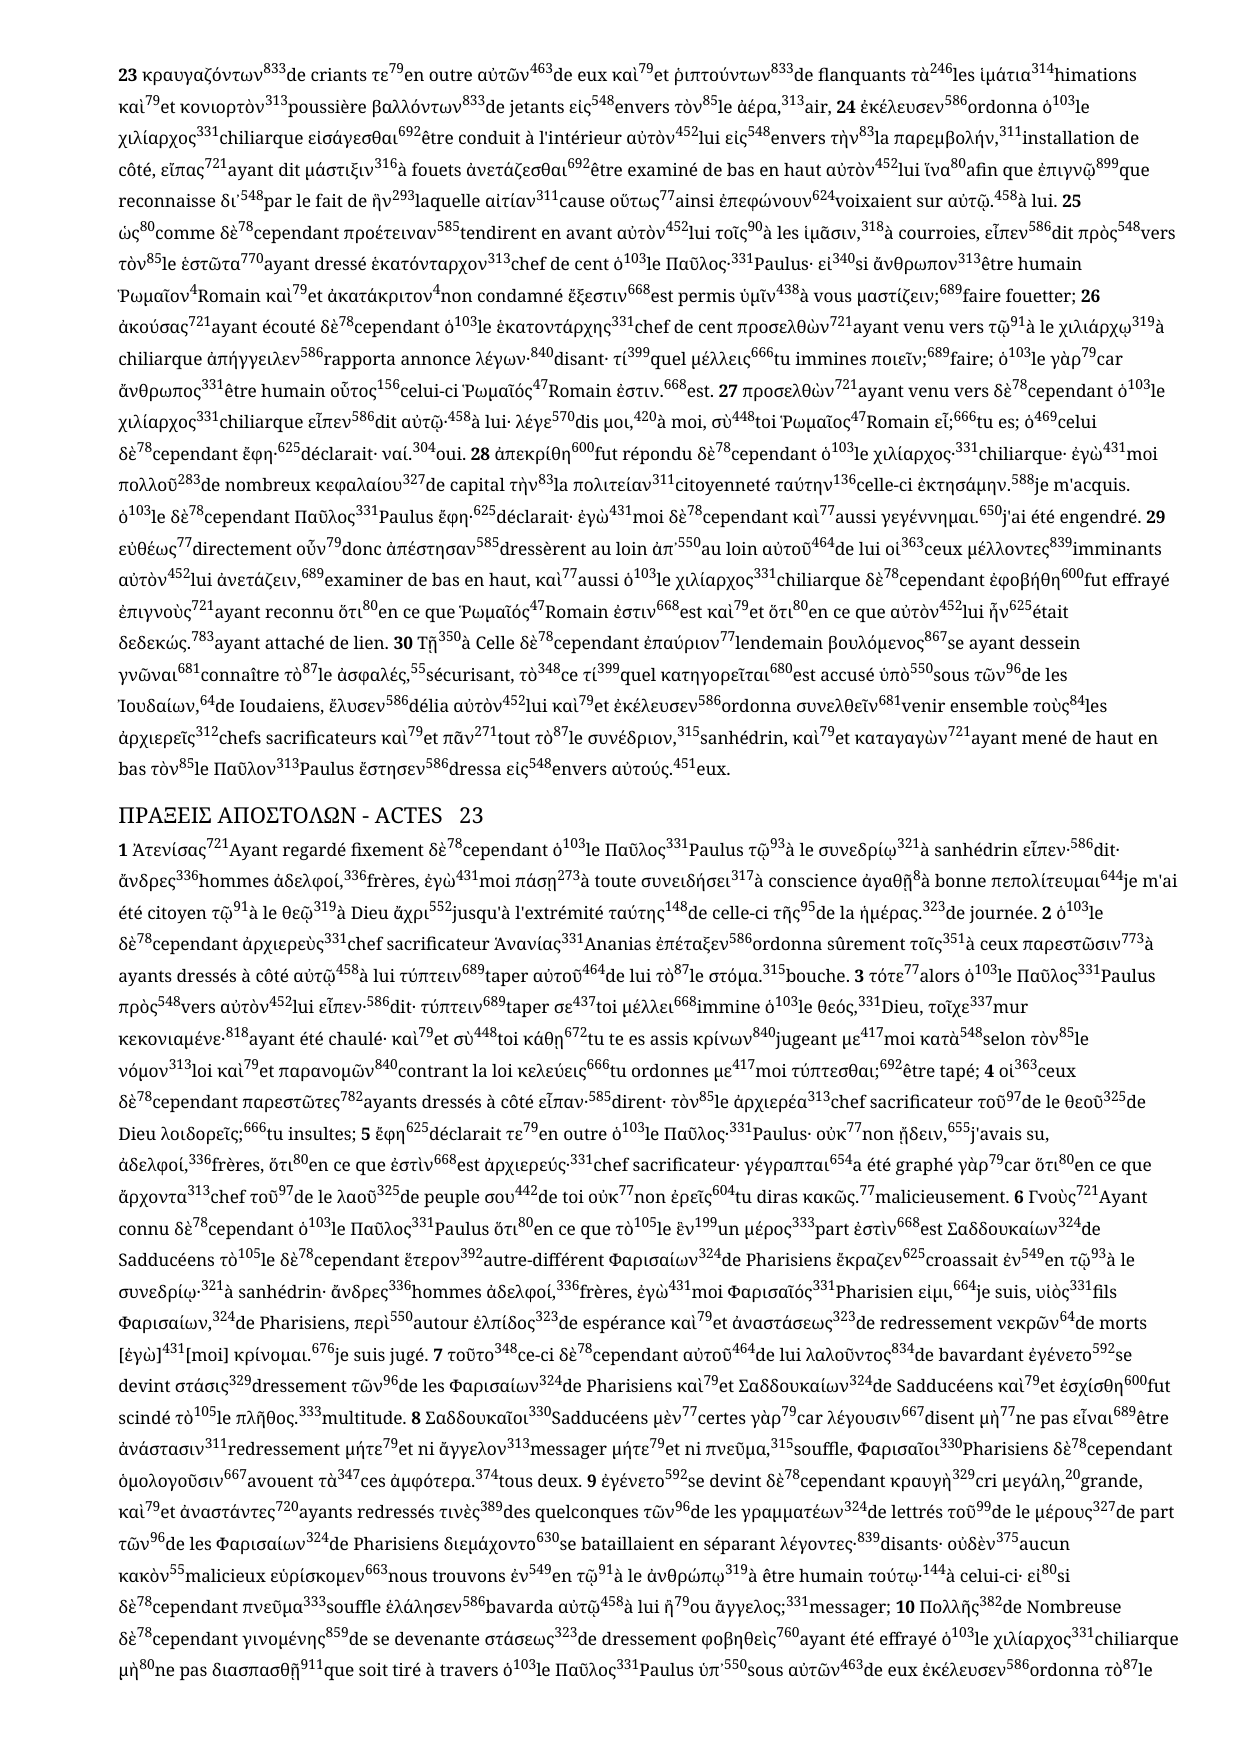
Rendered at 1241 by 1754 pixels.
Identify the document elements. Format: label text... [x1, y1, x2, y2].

text 1 Ἄνδρες336Hommes ἀδελφοὶ336frères καὶ79et πατέρες,336pères, ἀκούσατέ553écoutez μου424de moi τῆς356de celle πρὸς548vers ὑμᾶς436vous νυνὶ77maintenant ἀπολογίας.323de apologie. 2 ἀκούσαντες720ayants écoutés δὲ78cependant ὅτι80en ce que τῇ89à la Ἑβραΐδι8à Hébraïque διαλέκτῳ317à dialecte προσεφώνει625voixait auprès αὐτοῖς,457à eux, μᾶλλον77davantage παρέσχον585fournirent ἡσυχίαν.311tranquillité. καὶ79et φησίν·668déclare· 3 ἐγώ431moi εἰμι664je suis ἀνὴρ331homme Ἰουδαῖος,22Ioudaien, γεγεννημένος813ayant été engendré ἐν549en Ταρσῷ317à Tarse τῆς95de la Κιλικίας,323de Cilicie, ἀνατεθραμμένος813ayant été nourri de bas en haut δὲ78cependant ἐν549en τῇ89à la πόλει317à cité ταύτῃ,142à celle-ci, παρὰ548à côté τοὺς84les πόδας312pieds Γαμαλιὴλ325de Gamaliel πεπαιδευμένος813ayant été éduqué κατὰ548selon ἀκρίβειαν311exactitude τοῦ257de le πατρῴου16de paternel νόμου,325de loi, ζηλωτὴς331zélote ὑπάρχων840subsistant τοῦ97de le θεοῦ325de Dieu καθὼς77de haut en bas comme πάντες286tous ὑμεῖς447vous ἐστε665vous êtes σήμερον·77aujourd'hui· 4 ὃς498lequel ταύτην136celle-ci τὴν83la ὁδὸν311chemin ἐδίωξα582je poursuivis ἄχρι552jusqu'à l'extrémité θανάτου325de trépas δεσμεύων840liant καὶ79et παραδιδοὺς840transmettant εἰς548envers φυλακὰς310gardiennages ἄνδρας312hommes τε79en outre καὶ79et γυναῖκας,310femmes, 5 ὡς80comme καὶ77aussi ὁ103le ἀρχιερεὺς331chef sacrificateur μαρτυρεῖ668témoigne μοι420à moi καὶ79et πᾶν289tout τὸ105le πρεσβυτέριον,333corps des anciens, παρ᾽550à côté ὧν491de lesquels καὶ77aussi ἐπιστολὰς310épîtres δεξάμενος740se ayant accepté πρὸς548vers τοὺς84les ἀδελφοὺς312frères εἰς548envers Δαμασκὸν311Damas ἐπορευόμην,627je m'allais, ἄξων765qui conduira καὶ77aussi τοὺς345ceux ἐκεῖσε77là-bas ὄντας821étants δεδεμένους795ayants étés attachés de lien εἰς548envers Ἰερουσαλὴμ311Ierousalem ἵνα80afin que τιμωρηθῶσιν.910que soient puni. 6 Ἐγένετο592Se devint δέ78cependant μοι420à moi πορευομένῳ855à se allant καὶ79et ἐγγίζοντι828à approchant τῇ89à la Δαμασκῷ317à Damas περὶ548autour μεσημβρίαν311midi ἐξαίφνης77soudainement ἐκ550hors τοῦ97de le οὐρανοῦ325de ciel περιαστράψαι681éclairer autour φῶς315lumière ἱκανὸν6assez-important περὶ548autour ἐμέ,417moi, 7 ἔπεσά582je tombai τε79en outre εἰς548envers τὸ87le ἔδαφος315sol καὶ79et ἤκουσα582j'écoutai φωνῆς323de voix λεγούσης832de disante μοι·420à moi· Σαοὺλ337Saoul Σαούλ,337Saoul, τί399quel με417moi διώκεις;666tu poursuis; 8 ἐγὼ431moi δὲ78cependant ἀπεκρίθην·596je fus répondu· τίς410quel εἶ,666tu es, κύριε;337Maître; εἶπέν586dit τε79en outre πρός548vers ἐμέ·417moi· ἐγώ431moi εἰμι664je suis Ἰησοῦς331Iésous ὁ103le Ναζωραῖος,331Nazoréen, ὃν480lequel σὺ448toi διώκεις.666tu poursuis. 9 οἱ363ceux δὲ78cependant σὺν549avec ἐμοὶ420à moi ὄντες839étants τὸ87le μὲν79certes φῶς315lumière ἐθεάσαντο591se contemplèrent τὴν83la δὲ78cependant φωνὴν311voix οὐκ77non ἤκουσαν585écoutèrent τοῦ358de celui λαλοῦντός834de bavardant μοι.420à moi. 10 εἶπον582je dis δέ·78cependant· τί399quel ποιήσω,895que je fasse, κύριε;337Maître; ὁ103le δὲ78cependant κύριος331Maître εἶπεν586dit πρός548vers με·417moi· ἀναστὰς721ayant redressé πορεύου574te va εἰς548envers Δαμασκὸν311Damas κἀκεῖ77et là σοι439à toi λαληθήσεται619sera bavardé περὶ550autour πάντων385de tous ὧν493de lesquels τέτακταί654a été ordonnancé σοι439à toi ποιῆσαι.681faire. 11 ὡς80comme δὲ78cependant οὐκ77non ἐνέβλεπον621j'entrais regard ἀπὸ550au loin τῆς95de la δόξης323de gloire τοῦ99de le φωτὸς327de lumière ἐκείνου,152de ce-là, χειραγωγούμενος891étant mené en main ὑπὸ550sous τῶν357de ceux συνόντων833de étants avec μοι420à moi ἦλθον582je vins εἰς548envers Δαμασκόν.311Damas. 12 Ἁνανίας331Ananias δέ78cependant τις,287un quelconque, ἀνὴρ331homme εὐλαβὴς22précautionneux κατὰ548selon τὸν85le νόμον,313loi, μαρτυρούμενος891étant témoigné ὑπὸ550sous πάντων383de tous τῶν96de les κατοικούντων833de établissants maison d'habitation Ἰουδαίων,64de Ioudaiens, 13 ἐλθὼν721ayant venu πρός548vers ἐμὲ417moi καὶ79et ἐπιστὰς721ayant présenté εἶπέν586dit μοι·420à moi· Σαοὺλ337Saoul ἀδελφέ,337frère, ἀνάβλεψον.554regarde de bas en haut. κἀγὼ431et moi αὐτῇ142à même τῇ89à la ὥρᾳ317à heure ἀνέβλεψα582je regardai de bas en haut εἰς548envers αὐτόν.452lui. 14 ὁ469celui δὲ78cependant εἶπεν·586dit· ὁ103le θεὸς331Dieu τῶν96de les πατέρων324de pères ἡμῶν423de nous προεχειρίσατό592se mainmit en avant σε437toi γνῶναι681connaître τὸ87le θέλημα315volonté αὐτοῦ464de lui καὶ79et ἰδεῖν681voir τὸν85le δίκαιον53juste καὶ79et ἀκοῦσαι681écouter φωνὴν311voix ἐκ550hors τοῦ99de le στόματος327de bouche αὐτοῦ,464de lui, 15 ὅτι80en ce que ἔσῃ610tu te seras μάρτυς331témoin αὐτῷ458à lui πρὸς548vers πάντας268tous ἀνθρώπους312êtres humains ὧν493de lesquels ἑώρακας640tu as vu καὶ79et ἤκουσας.584tu écoutas. 16 καὶ79et νῦν77maintenant τί399quel μέλλεις;666tu immines; ἀναστὰς721ayant redressé βάπτισαι558te baptise καὶ79et ἀπόλουσαι558te baigne complètement τὰς82les ἁμαρτίας310fautes σου442de toi ἐπικαλεσάμενος740se ayant surnommé τὸ87le ὄνομα315nom αὐτοῦ.464de lui. 17 Ἐγένετο592Se devint δέ78cependant μοι420à moi ὑποστρέψαντι713à ayant retourné en arrière εἰς548envers Ἰερουσαλὴμ311Ierousalem καὶ79et προσευχομένου861de se priant μου424de moi ἐν549en τῷ93à le ἱερῷ321à sanctuaire γενέσθαι682se devenir με417moi ἐν549en ἐκστάσει317à extase 18 καὶ79et ἰδεῖν681voir αὐτὸν452lui λέγοντά822disant μοι·420à moi· σπεῦσον554hâte καὶ79et ἔξελθε554sors ἐν549en τάχει321à vitesse ἐξ550hors Ἰερουσαλήμ,323de Ierousalem, διότι80parce que οὐ77non παραδέξονταί611se accepteront à côté σου442de toi μαρτυρίαν311témoignation περὶ550autour ἐμοῦ.424de moi. 19 κἀγὼ431et moi εἶπον·582je dis· κύριε,337Maître, αὐτοὶ468eux ἐπίστανται673se établissent sûrement ὅτι80en ce que ἐγὼ431moi ἤμην627je m'étais φυλακίζων840faisant gardienner καὶ79et δέρων840pelant κατὰ548selon τὰς82les συναγωγὰς310synagogues τοὺς345ceux πιστεύοντας821croyants ἐπὶ548sur σέ,437toi, 20 καὶ79et ὅτε80lorsque ἐξεχύννετο636était déversé τὸ105le αἷμα333sang Στεφάνου325de Stephanos τοῦ97de le μάρτυρός325de témoin σου,442de toi, καὶ77aussi αὐτὸς513moi-même ἤμην627je m'étais ἐφεστὼς783ayant présenté καὶ79et συνευδοκῶν840estimant en bien avec καὶ79et φυλάσσων840gardiennant τὰ86les ἱμάτια314himations τῶν357de ceux ἀναιρούντων833de saisissants de bas en haut αὐτόν.452lui. 21 καὶ79et εἶπεν586dit πρός548vers με·417moi· πορεύου,574te va, ὅτι80en ce que ἐγὼ431moi εἰς548envers ἔθνη314ethnies μακρὰν77longuement ἐξαποστελῶ602j'enverrai dehors σε.437toi. 22 Ἤκουον624Écoutaient δὲ78cependant αὐτοῦ464de lui ἄχρι552jusqu'à l'extrémité τούτου150de celui-ci τοῦ97de le λόγου325de discours καὶ79et ἐπῆραν585surélevèrent τὴν83la φωνὴν311voix αὐτῶν463de eux λέγοντες·839disants· αἶρε570lève ἀπὸ550au loin τῆς95de la γῆς323de terre τὸν85le τοιοῦτον,346tel, οὐ77non γὰρ79car καθῆκεν625surgissait de haut en bas αὐτὸν452lui ζῆν.689vivre. 23 κραυγαζόντων833de criants τε79en outre αὐτῶν463de eux καὶ79et ῥιπτούντων833de flanquants τὰ246les ἱμάτια314himations καὶ79et κονιορτὸν313poussière βαλλόντων833de jetants εἰς548envers τὸν85le ἀέρα,313air, 24 ἐκέλευσεν586ordonna ὁ103le χιλίαρχος331chiliarque εἰσάγεσθαι692être conduit à l'intérieur αὐτὸν452lui εἰς548envers τὴν83la παρεμβολήν,311installation de côté, εἴπας721ayant dit μάστιξιν316à fouets ἀνετάζεσθαι692être examiné de bas en haut αὐτὸν452lui ἵνα80afin que ἐπιγνῷ899que reconnaisse δι᾽548par le fait de ἣν293laquelle αἰτίαν311cause οὕτως77ainsi ἐπεφώνουν624voixaient sur αὐτῷ.458à lui. 25 ὡς80comme δὲ78cependant προέτειναν585tendirent en avant αὐτὸν452lui τοῖς90à les ἱμᾶσιν,318à courroies, εἶπεν586dit πρὸς548vers τὸν85le ἑστῶτα770ayant dressé ἑκατόνταρχον313chef de cent ὁ103le Παῦλος·331Paulus· εἰ340si ἄνθρωπον313être humain Ῥωμαῖον4Romain καὶ79et ἀκατάκριτον4non condamné ἔξεστιν668est permis ὑμῖν438à vous μαστίζειν;689faire fouetter; 26 ἀκούσας721ayant écouté δὲ78cependant ὁ103le ἑκατοντάρχης331chef de cent προσελθὼν721ayant venu vers τῷ91à le χιλιάρχῳ319à chiliarque ἀπήγγειλεν586rapporta annonce λέγων·840disant· τί399quel μέλλεις666tu immines ποιεῖν;689faire; ὁ103le γὰρ79car ἄνθρωπος331être humain οὗτος156celui-ci Ῥωμαῖός47Romain ἐστιν.668est. 27 προσελθὼν721ayant venu vers δὲ78cependant ὁ103le χιλίαρχος331chiliarque εἶπεν586dit αὐτῷ·458à lui· λέγε570dis μοι,420à moi, σὺ448toi Ῥωμαῖος47Romain εἶ;666tu es; ὁ469celui δὲ78cependant ἔφη·625déclarait· ναί.304oui. 28 ἀπεκρίθη600fut répondu δὲ78cependant ὁ103le χιλίαρχος·331chiliarque· ἐγὼ431moi πολλοῦ283de nombreux κεφαλαίου327de capital τὴν83la πολιτείαν311citoyenneté ταύτην136celle-ci ἐκτησάμην.588je m'acquis. ὁ103le δὲ78cependant Παῦλος331Paulus ἔφη·625déclarait· ἐγὼ431moi δὲ78cependant καὶ77aussi γεγέννημαι.650j'ai été engendré. 29 εὐθέως77directement οὖν79donc ἀπέστησαν585dressèrent au loin ἀπ᾽550au loin αὐτοῦ464de lui οἱ363ceux μέλλοντες839imminants αὐτὸν452lui ἀνετάζειν,689examiner de bas en haut, καὶ77aussi ὁ103le χιλίαρχος331chiliarque δὲ78cependant ἐφοβήθη600fut effrayé ἐπιγνοὺς721ayant reconnu ὅτι80en ce que Ῥωμαῖός47Romain ἐστιν668est καὶ79et ὅτι80en ce que αὐτὸν452lui ἦν625était δεδεκώς.783ayant attaché de lien. 30 Τῇ350à Celle δὲ78cependant ἐπαύριον77lendemain βουλόμενος867se ayant dessein γνῶναι681connaître τὸ87le ἀσφαλές,55sécurisant, τὸ348ce τί399quel κατηγορεῖται680est accusé ὑπὸ550sous τῶν96de les Ἰουδαίων,64de Ioudaiens, ἔλυσεν586délia αὐτὸν452lui καὶ79et ἐκέλευσεν586ordonna συνελθεῖν681venir ensemble τοὺς84les ἀρχιερεῖς312chefs sacrificateurs καὶ79et πᾶν271tout τὸ87le συνέδριον,315sanhédrin, καὶ79et καταγαγὼν721ayant mené de haut en bas τὸν85le Παῦλον313Paulus ἔστησεν586dressa εἰς548envers αὐτούς.451eux. [118, 59, 1181, 781]
text 1 Ἀτενίσας721Ayant regardé fixement δὲ78cependant ὁ103le Παῦλος331Paulus τῷ93à le συνεδρίῳ321à sanhédrin εἶπεν·586dit· ἄνδρες336hommes ἀδελφοί,336frères, ἐγὼ431moi πάσῃ273à toute συνειδήσει317à conscience ἀγαθῇ8à bonne πεπολίτευμαι644je m'ai été citoyen τῷ91à le θεῷ319à Dieu ἄχρι552jusqu'à l'extrémité ταύτης148de celle-ci τῆς95de la ἡμέρας.323de journée. 2 ὁ103le δὲ78cependant ἀρχιερεὺς331chef sacrificateur Ἁνανίας331Ananias ἐπέταξεν586ordonna sûrement τοῖς351à ceux παρεστῶσιν773à ayants dressés à côté αὐτῷ458à lui τύπτειν689taper αὐτοῦ464de lui τὸ87le στόμα.315bouche. 3 τότε77alors ὁ103le Παῦλος331Paulus πρὸς548vers αὐτὸν452lui εἶπεν·586dit· τύπτειν689taper σε437toi μέλλει668immine ὁ103le θεός,331Dieu, τοῖχε337mur κεκονιαμένε·818ayant été chaulé· καὶ79et σὺ448toi κάθῃ672tu te es assis κρίνων840jugeant με417moi κατὰ548selon τὸν85le νόμον313loi καὶ79et παρανομῶν840contrant la loi κελεύεις666tu ordonnes με417moi τύπτεσθαι;692être tapé; 4 οἱ363ceux δὲ78cependant παρεστῶτες782ayants dressés à côté εἶπαν·585dirent· τὸν85le ἀρχιερέα313chef sacrificateur τοῦ97de le θεοῦ325de Dieu λοιδορεῖς;666tu insultes; 5 ἔφη625déclarait τε79en outre ὁ103le Παῦλος·331Paulus· οὐκ77non ᾔδειν,655j'avais su, ἀδελφοί,336frères, ὅτι80en ce que ἐστὶν668est ἀρχιερεύς·331chef sacrificateur· γέγραπται654a été graphé γὰρ79car ὅτι80en ce que ἄρχοντα313chef τοῦ97de le λαοῦ325de peuple σου442de toi οὐκ77non ἐρεῖς604tu diras κακῶς.77malicieusement. 6 Γνοὺς721Ayant connu δὲ78cependant ὁ103le Παῦλος331Paulus ὅτι80en ce que τὸ105le ἓν199un μέρος333part ἐστὶν668est Σαδδουκαίων324de Sadducéens τὸ105le δὲ78cependant ἕτερον392autre-différent Φαρισαίων324de Pharisiens ἔκραζεν625croassait ἐν549en τῷ93à le συνεδρίῳ·321à sanhédrin· ἄνδρες336hommes ἀδελφοί,336frères, ἐγὼ431moi Φαρισαῖός331Pharisien εἰμι,664je suis, υἱὸς331fils Φαρισαίων,324de Pharisiens, περὶ550autour ἐλπίδος323de espérance καὶ79et ἀναστάσεως323de redressement νεκρῶν64de morts [ἐγὼ]431[moi] κρίνομαι.676je suis jugé. 7 τοῦτο348ce-ci δὲ78cependant αὐτοῦ464de lui λαλοῦντος834de bavardant ἐγένετο592se devint στάσις329dressement τῶν96de les Φαρισαίων324de Pharisiens καὶ79et Σαδδουκαίων324de Sadducéens καὶ79et ἐσχίσθη600fut scindé τὸ105le πλῆθος.333multitude. 8 Σαδδουκαῖοι330Sadducéens μὲν77certes γὰρ79car λέγουσιν667disent μὴ77ne pas εἶναι689être ἀνάστασιν311redressement μήτε79et ni ἄγγελον313messager μήτε79et ni πνεῦμα,315souffle, Φαρισαῖοι330Pharisiens δὲ78cependant ὁμολογοῦσιν667avouent τὰ347ces ἀμφότερα.374tous deux. 9 ἐγένετο592se devint δὲ78cependant κραυγὴ329cri μεγάλη,20grande, καὶ79et ἀναστάντες720ayants redressés τινὲς389des quelconques τῶν96de les γραμματέων324de lettrés τοῦ99de le μέρους327de part τῶν96de les Φαρισαίων324de Pharisiens διεμάχοντο630se bataillaient en séparant λέγοντες·839disants· οὐδὲν375aucun κακὸν55malicieux εὑρίσκομεν663nous trouvons ἐν549en τῷ91à le ἀνθρώπῳ319à être humain τούτῳ·144à celui-ci· εἰ80si δὲ78cependant πνεῦμα333souffle ἐλάλησεν586bavarda αὐτῷ458à lui ἢ79ou ἄγγελος;331messager; 10 Πολλῆς382de Nombreuse δὲ78cependant γινομένης859de se devenante στάσεως323de dressement φοβηθεὶς760ayant été effrayé ὁ103le χιλίαρχος331chiliarque μὴ80ne pas διασπασθῇ911que soit tiré à travers ὁ103le Παῦλος331Paulus ὑπ᾽550sous αὐτῶν463de eux ἐκέλευσεν586ordonna τὸ87le στράτευμα315troupe de soldats καταβὰν709ayant descendu ἁρπάσαι681ravir αὐτὸν452lui ἐκ550hors μέσου67de au milieu αὐτῶν463de eux ἄγειν689conduire τε79en outre εἰς548envers τὴν83la παρεμβολήν.311installation de côté. 11 Τῇ89à La δὲ78cependant ἐπιούσῃ826à survenante νυκτὶ317à nuit ἐπιστὰς721ayant présenté αὐτῷ458à lui ὁ103le κύριος331Maître εἶπεν·586dit· θάρσει·570aie courage· ὡς80comme γὰρ79car διεμαρτύρω590tu te passas témoignage τὰ347ces περὶ550autour ἐμοῦ424de moi εἰς548envers Ἰερουσαλήμ,311Ierousalem, οὕτω77ainsi σε437toi δεῖ668attache de lien καὶ77aussi εἰς548envers Ῥώμην311Rome μαρτυρῆσαι.681témoigner. 12 Γενομένης732de Se ayante devenue δὲ78cependant ἡμέρας323de journée ποιήσαντες720ayants faits συστροφὴν311torsion ensemble οἱ102les Ἰουδαῖοι70Ioudaiens ἀνεθεμάτισαν585anathématisèrent ἑαυτοὺς527eux-mêmes λέγοντες839disants μήτε79et ni φαγεῖν681manger μήτε79et ni πιεῖν681boire ἕως80jusqu'à ce que οὗ494de lequel ἀποκτείνωσιν898que tuent catégoriquement τὸν85le Παῦλον.313Paulus. 13 ἦσαν624étaient δὲ78cependant πλείους70plus nombreusement τεσσεράκοντα190de quarante οἱ363ceux ταύτην136celle-ci τὴν83la συνωμοσίαν311conspiration ποιησάμενοι,739se ayants faits, 14 οἵτινες497lesquels des quelconques προσελθόντες720ayants venus vers τοῖς90à les ἀρχιερεῦσιν318à chefs sacrificateurs καὶ79et τοῖς90à les πρεσβυτέροις58à plus anciens εἶπαν·585dirent· ἀναθέματι321à anathème ἀνεθεματίσαμεν581nous anathématisâmes ἑαυτοὺς506nous-mêmes μηδενὸς386de ne pas un γεύσασθαι682se goûter ἕως80jusqu'à ce que οὗ494de lequel ἀποκτείνωμεν894que nous tuions catégoriquement τὸν85le Παῦλον.313Paulus. 15 νῦν77maintenant οὖν79donc ὑμεῖς447vous ἐμφανίσατε553rendez visible dedans τῷ91à le χιλιάρχῳ319à chiliarque σὺν549avec τῷ93à le συνεδρίῳ321à sanhédrin ὅπως80de telle manière que καταγάγῃ899que mène de haut en bas αὐτὸν452lui εἰς548envers ὑμᾶς436vous ὡς80comme μέλλοντας821imminants διαγινώσκειν689diagnostiquer ἀκριβέστερον77plus exactement τὰ347ces περὶ550autour αὐτοῦ·464de lui· ἡμεῖς430nous δὲ78cependant πρὸ550d'avant τοῦ360de ce ἐγγίσαι681approcher αὐτὸν452lui ἕτοιμοί46prêts ἐσμεν663nous sommes τοῦ360de ce ἀνελεῖν681saisir de bas en haut αὐτόν.452lui. 16 Ἀκούσας721Ayant écouté δὲ78cependant ὁ103le υἱὸς331fils τῆς95de la ἀδελφῆς323de soeur Παύλου325de Paulus τὴν83la ἐνέδραν,311embuscade, παραγενόμενος740se ayant devenu à côté καὶ79et εἰσελθὼν721ayant venu à l'intérieur εἰς548envers τὴν83la παρεμβολὴν311installation de côté ἀπήγγειλεν586rapporta annonce τῷ91à le Παύλῳ.319à Paulus. 17 προσκαλεσάμενος740se ayant appelé auprès δὲ78cependant ὁ103le Παῦλος331Paulus ἕνα53un τῶν96de les ἑκατονταρχῶν324de chefs de cent ἔφη·625déclarait· τὸν85le νεανίαν313adolescent τοῦτον138celui-ci ἄπαγε570conduis au loin πρὸς548vers τὸν85le χιλίαρχον,313chiliarque, ἔχει668a γὰρ79car ἀπαγγεῖλαί681rapporter annonce τι375un quelconque αὐτῷ.458à lui. 18 ὁ364celui μὲν340certes οὖν79donc παραλαβὼν721ayant pris à côté αὐτὸν452lui ἤγαγεν586conduisit πρὸς548vers τὸν85le χιλίαρχον313chiliarque καὶ79et φησίν·668déclare· ὁ103le δέσμιος331lié Παῦλος331Paulus προσκαλεσάμενός740se ayant appelé auprès με417moi ἠρώτησεν586interrogea τοῦτον138celui-ci τὸν85le νεανίσκον313adolescent ἀγαγεῖν681conduire πρὸς548vers σὲ437toi ἔχοντά822ayant τι375un quelconque λαλῆσαί681bavarder σοι.439à toi. 19 ἐπιλαβόμενος740se ayant emparé δὲ78cependant τῆς95de la χειρὸς323de main αὐτοῦ464de lui ὁ103le χιλίαρχος331chiliarque καὶ79et ἀναχωρήσας721ayant replacé κατ᾽548selon ἰδίαν544en propre ἐπυνθάνετο,631se enquérait, τί412quel ἐστιν668est ὃ482lequel ἔχεις666tu as ἀπαγγεῖλαί681rapporter annonce μοι;420à moi; 20 εἶπεν586dit δὲ78cependant ὅτι80en ce que οἱ102les Ἰουδαῖοι70Ioudaiens συνέθεντο591se posèrent ensemble τοῦ360de ce ἐρωτῆσαί681interroger σε437toi ὅπως80de telle manière que αὔριον77demain τὸν85le Παῦλον313Paulus καταγάγῃς897que tu mènes de haut en bas εἰς548envers τὸ87le συνέδριον315sanhédrin ὡς80comme μέλλων840imminant τι375un quelconque ἀκριβέστερον77plus exactement πυνθάνεσθαι690se enquérir περὶ550autour αὐτοῦ.464de lui. 21 σὺ448toi οὖν79donc μὴ77ne pas πεισθῇς909que tu sois persuadé αὐτοῖς·457à eux· ἐνεδρεύουσιν667embuscadent γὰρ79car αὐτὸν452lui ἐξ550hors αὐτῶν463de eux ἄνδρες330hommes πλείους21plus nombreusement τεσσεράκοντα,190de quarante, οἵτινες497lesquels des quelconques ἀνεθεμάτισαν585anathématisèrent ἑαυτοὺς527eux-mêmes μήτε79et ni φαγεῖν681manger μήτε79et ni πιεῖν681boire ἕως80jusqu'à ce que οὗ492de lequel ἀνέλωσιν898que saisissent de bas en haut αὐτόν,452lui, καὶ79et νῦν77maintenant εἰσιν667sont ἕτοιμοι46prêts προσδεχόμενοι866se acceptants auprès τὴν83la ἀπὸ550au loin σοῦ442de toi ἐπαγγελίαν.311promesse. 22 ὁ103le μὲν77certes οὖν79donc χιλίαρχος331chiliarque ἀπέλυσεν586délia au loin τὸν85le νεανίσκον313adolescent παραγγείλας721ayant messagé à côté μηδενὶ378à ne pas un ἐκλαλῆσαι681bavarder dehors ὅτι80en ce que ταῦτα347ces-ci ἐνεφάνισας584tu rendis visible dedans πρός548vers ἐμέ.417moi. 23 Καὶ79Et προσκαλεσάμενος740se ayant appelé auprès τινας268des quelconques δύο178deux τῶν96de les ἑκατονταρχῶν324de chefs de cent εἶπεν·586dit· ἑτοιμάσατε553préparez στρατιώτας312soldats διακοσίους,178deux cents, ὅπως80de telle manière que πορευθῶσιν910que soient allé ἕως552jusqu'à ce que Καισαρείας,323de Kaesareia, καὶ79et ἱππεῖς312cavaliers ἑβδομήκοντα178soixante-dix καὶ79et δεξιολάβους312gardes droites διακοσίους178deux cents ἀπὸ550au loin τρίτης209de troisième ὥρας323de heure τῆς95de la νυκτός,323de nuit, 24 κτήνη314bêtes de montures τε79en outre παραστῆσαι681dresser à côté ἵνα80afin que ἐπιβιβάσαντες720ayants montés dessus τὸν85le Παῦλον313Paulus διασώσωσιν898que sauvent par le fait de πρὸς548vers Φήλικα313Félix τὸν85le ἡγεμόνα,313gouverneur, 25 γράψας721ayant graphé ἐπιστολὴν311épître ἔχουσαν820ayante τὸν85le τύπον313modèle frappé τοῦτον·138celui-ci· 26 Κλαύδιος331Claudius Λυσίας331Lysias τῷ91à le κρατίστῳ10à très fort ἡγεμόνι319à gouverneur Φήλικι319à Félix χαίρειν.309être de joie. 27 Τὸν85Le ἄνδρα313homme τοῦτον138celui-ci συλλημφθέντα744ayant été pris ensemble ὑπὸ550sous τῶν96de les Ἰουδαίων64de Ioudaiens καὶ79et μέλλοντα822imminant ἀναιρεῖσθαι692être saisi de bas en haut ὑπ᾽550sous αὐτῶν463de eux ἐπιστὰς721ayant présenté σὺν549avec τῷ253à le στρατεύματι321à troupe de soldats ἐξειλάμην588je m'extrais μαθὼν721ayant appris ὅτι80en ce que Ῥωμαῖός47Romain ἐστιν.668est. 28 βουλόμενός867se ayant dessein τε79en outre ἐπιγνῶναι681reconnaître τὴν83la αἰτίαν311cause δι᾽548par le fait de ἣν478laquelle ἐνεκάλουν624appelaient en accusation αὐτῷ,458à lui, κατήγαγον582je menai de haut en bas εἰς548envers τὸ87le συνέδριον315sanhédrin αὐτῶν463de eux 29 ὃν480lequel εὗρον582je trouvai ἐγκαλούμενον875étant appelé en accusation περὶ550autour ζητημάτων326de sujets de recherches τοῦ97de le νόμου325de loi αὐτῶν,463de eux, μηδὲν375ne pas un δὲ78cependant ἄξιον55digne θανάτου325de trépas ἢ79ou δεσμῶν324de liens ἔχοντα822ayant ἔγκλημα.315appel en accusation. 30 μηνυθείσης752de ayante étée indiquée δέ78cependant μοι420à moi ἐπιβουλῆς323de complot εἰς548envers τὸν85le ἄνδρα313homme ἔσεσθαι685se avoir à être ἐξαυτῆς77immédiatement ἔπεμψα582je mandai πρὸς548vers σὲ437toi παραγγείλας721ayant messagé à côté καὶ77aussi τοῖς90à les κατηγόροις318à accusateurs λέγειν689dire [τὰ]86[les] πρὸς548vers αὐτὸν452lui ἐπὶ550sur σοῦ.442de toi. 31 Οἱ102Les μὲν77certes οὖν79donc στρατιῶται330soldats κατὰ548selon τὸ348ce διατεταγμένον798ayant été ordonné au-travers αὐτοῖς457à eux ἀναλαβόντες720ayants pris de bas en haut τὸν85le Παῦλον313Paulus ἤγαγον585conduisirent διὰ550par νυκτὸς323de nuit εἰς548envers τὴν83la Ἀντιπατρίδα,311Antipatris, 32 τῇ350à celle δὲ78cependant ἐπαύριον77lendemain ἐάσαντες720ayants concédés τοὺς84les ἱππεῖς312cavaliers ἀπέρχεσθαι690se éloigner σὺν549avec αὐτῷ458à lui ὑπέστρεψαν585retournèrent en arrière εἰς548envers τὴν83la παρεμβολήν·311installation de côté· 33 οἵτινες497lesquels des quelconques εἰσελθόντες720ayants venus à l'intérieur εἰς548envers τὴν83la Καισάρειαν311Kaesareia καὶ79et ἀναδόντες720ayants donnés de bas en haut τὴν83la ἐπιστολὴν311épître τῷ91à le ἡγεμόνι319à gouverneur παρέστησαν585dressèrent à côté καὶ77aussi τὸν85le Παῦλον313Paulus αὐτῷ.458à lui. 34 ἀναγνοὺς721ayant pris connaissance δὲ78cependant καὶ79et ἐπερωτήσας721ayant surinterrogé ἐκ550hors ποίας169de quelle ἐπαρχείας323de éparchie ἐστίν,668est, καὶ79et πυθόμενος740se ayant enquis ὅτι80en ce que ἀπὸ550au loin Κιλικίας,323de Cilicie, 35 διακούσομαί608je m'écouterai au travers σου,442de toi, ἔφη,625déclarait, ὅταν80lorsque le cas échéant καὶ77aussi οἱ102les κατήγοροί330accusateurs σου442de toi παραγένωνται·904que se deviennent à côté· κελεύσας721ayant ordonné ἐν549en τῷ93à le πραιτωρίῳ321à prétoire τοῦ97de le Ἡρῴδου325de Hérode φυλάσσεσθαι692être gardienné αὐτόν.452lui. [118, 834, 1181, 1682]
text ΠΡΑΞΕΙΣ ΑΠΟΣΤΟΛΩΝ - ACTES 23 [118, 799, 1181, 829]
